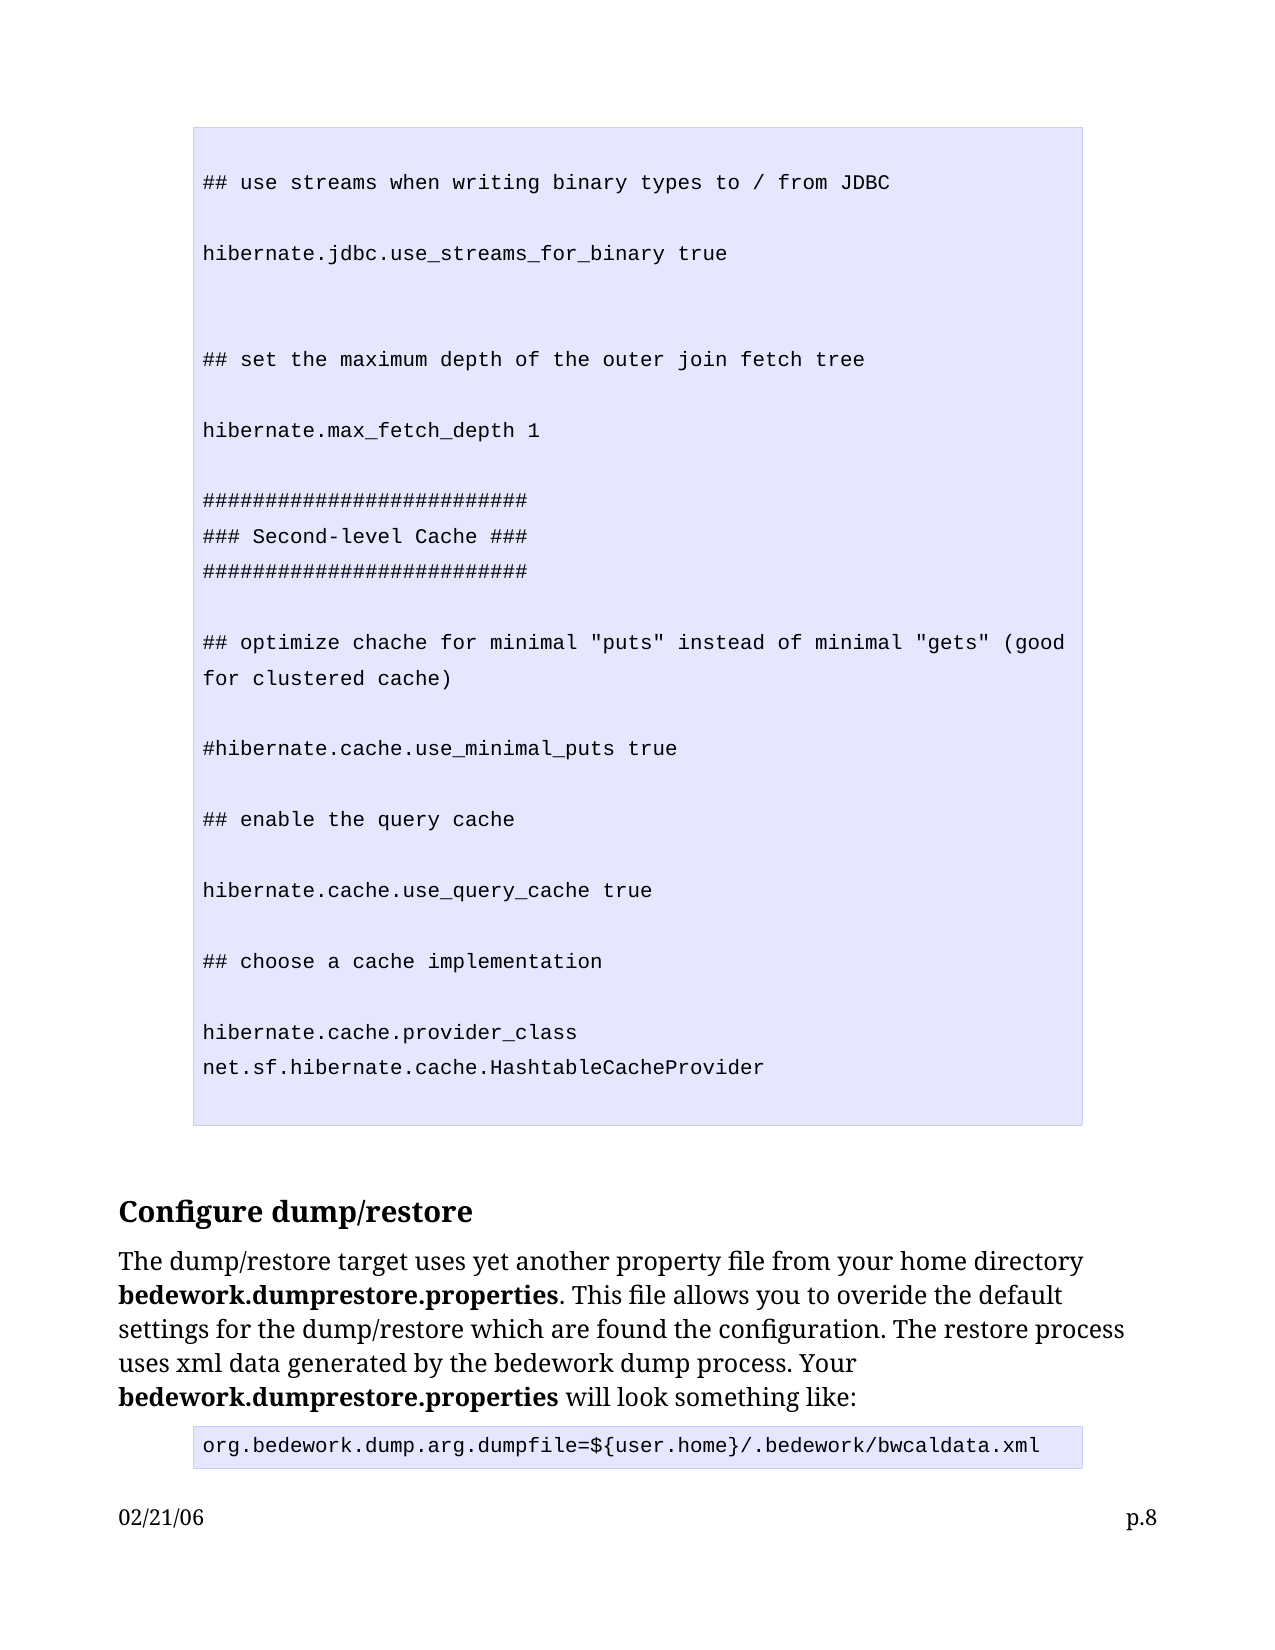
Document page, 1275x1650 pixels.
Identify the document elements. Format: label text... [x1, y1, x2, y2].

text ## enable the query cache [194, 800, 1082, 833]
text hibernate.jdbc.use_streams_for_binary true [194, 233, 1082, 266]
text ## set the maximum depth of the outer join fetch tree [194, 340, 1082, 372]
text org.bedework.dump.arg.dumpfile=${user.home}/.bedework/bwcaldata.xml [194, 1427, 1082, 1468]
subtitle Configure dump/restore [118, 1191, 1157, 1231]
text ## choose a cache implementation [194, 942, 1082, 974]
text ## use streams when writing binary types to / from JDBC [194, 163, 1082, 195]
text ### Second-level Cache ### [194, 517, 1082, 549]
text The dump/restore target uses yet another property file from your home directory bedework.dumprestore.properties. This file allows you to overide the default settings for the dump/restore which are found the configuration. The restore process uses xml data generated by the bedework dump process. Your bedework.dumprestore.properties will look something like: [118, 1244, 1157, 1414]
text hibernate.cache.use_query_cache true [194, 871, 1082, 904]
text ## optimize chache for minimal "puts" instead of minimal "gets" (good for clustered cache) [194, 623, 1082, 691]
text hibernate.cache.provider_class net.sf.hibernate.cache.HashtableCacheProvider [194, 1013, 1082, 1081]
text #hibernate.cache.use_minimal_puts true [194, 729, 1082, 762]
text hibernate.max_fetch_depth 1 [194, 411, 1082, 443]
text ########################## [194, 552, 1082, 585]
text ########################## [194, 481, 1082, 514]
